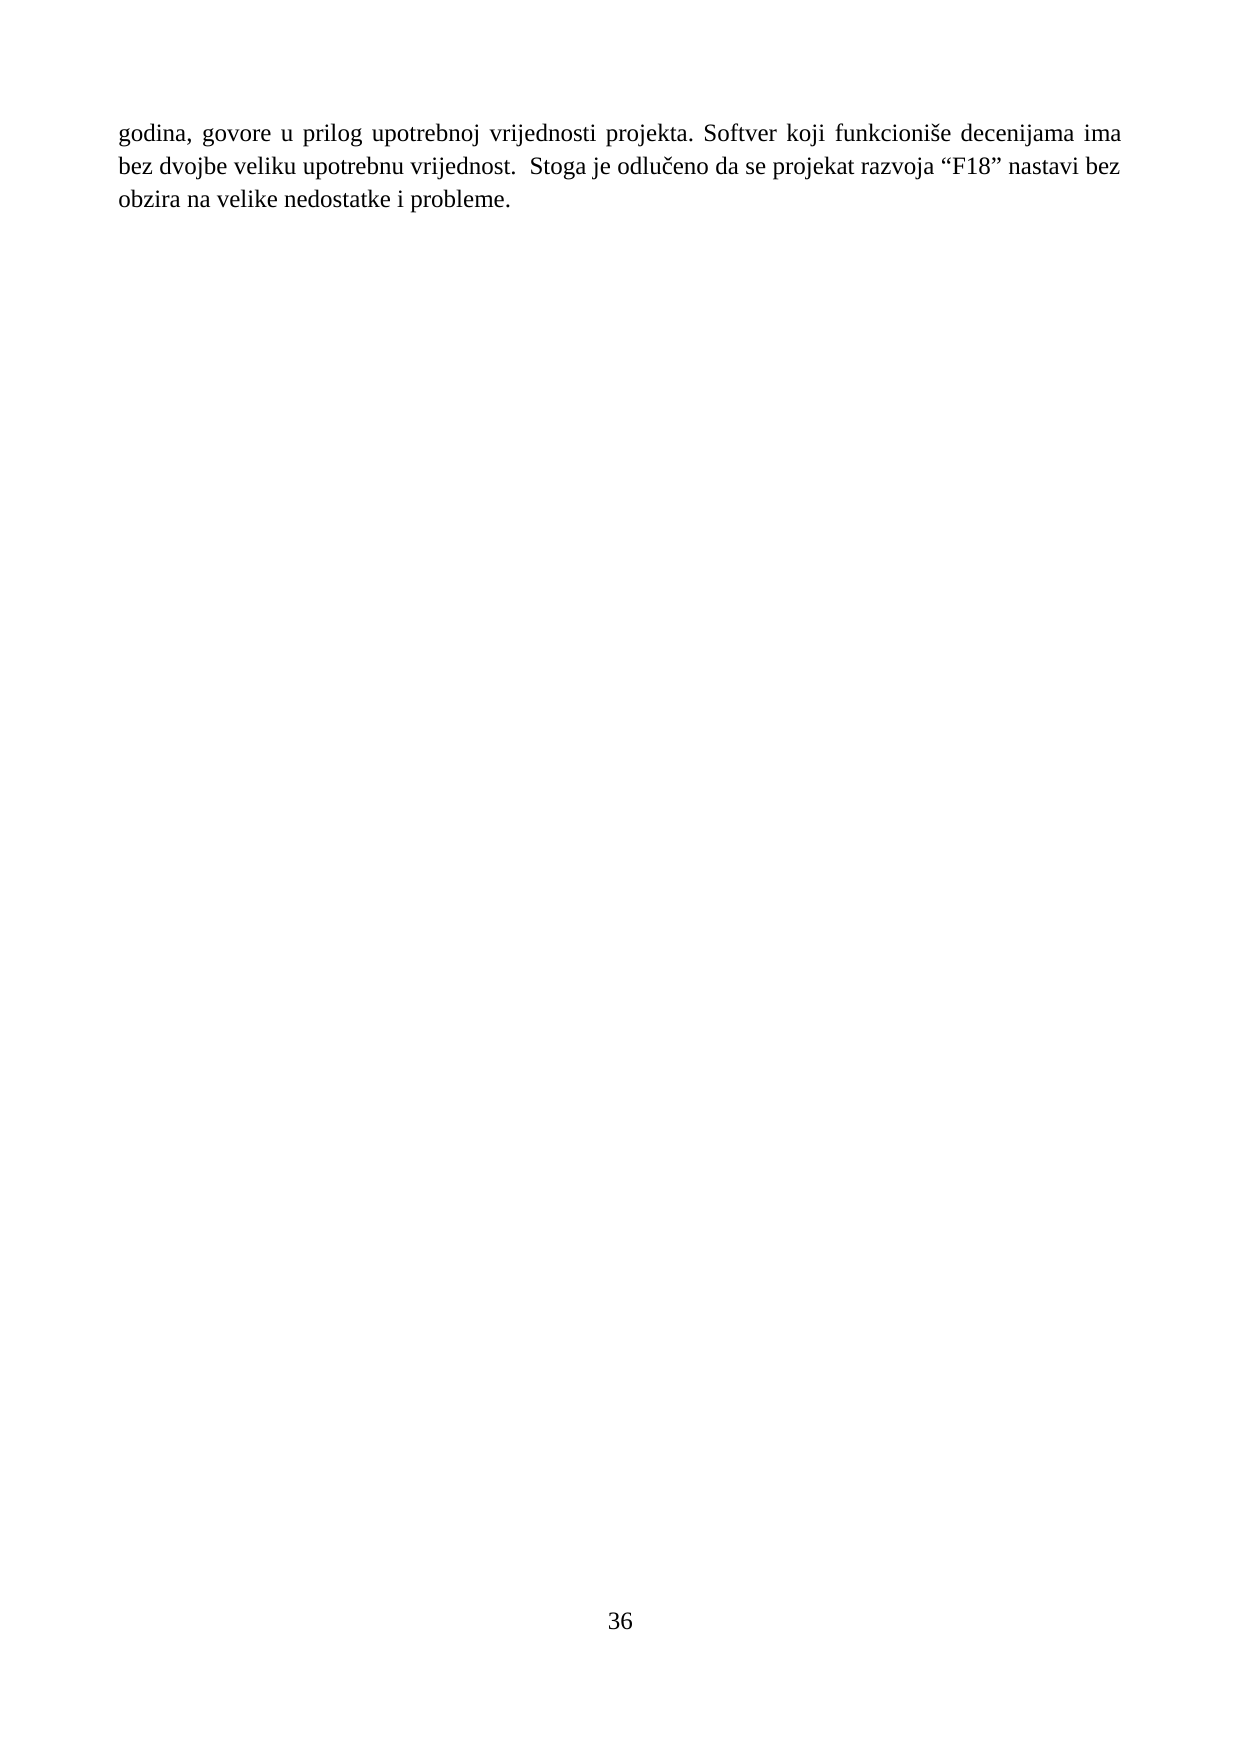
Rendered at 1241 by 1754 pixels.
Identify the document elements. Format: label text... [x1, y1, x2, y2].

text godina, govore u prilog upotrebnoj vrijednosti projekta. Softver koji funkcioniše decenijama ima bez dvojbe veliku upotrebnu vrijednost. Stoga je odlučeno da se projekat razvoja “F18” nastavi bez obzira na velike nedostatke i probleme. [118, 118, 1122, 213]
